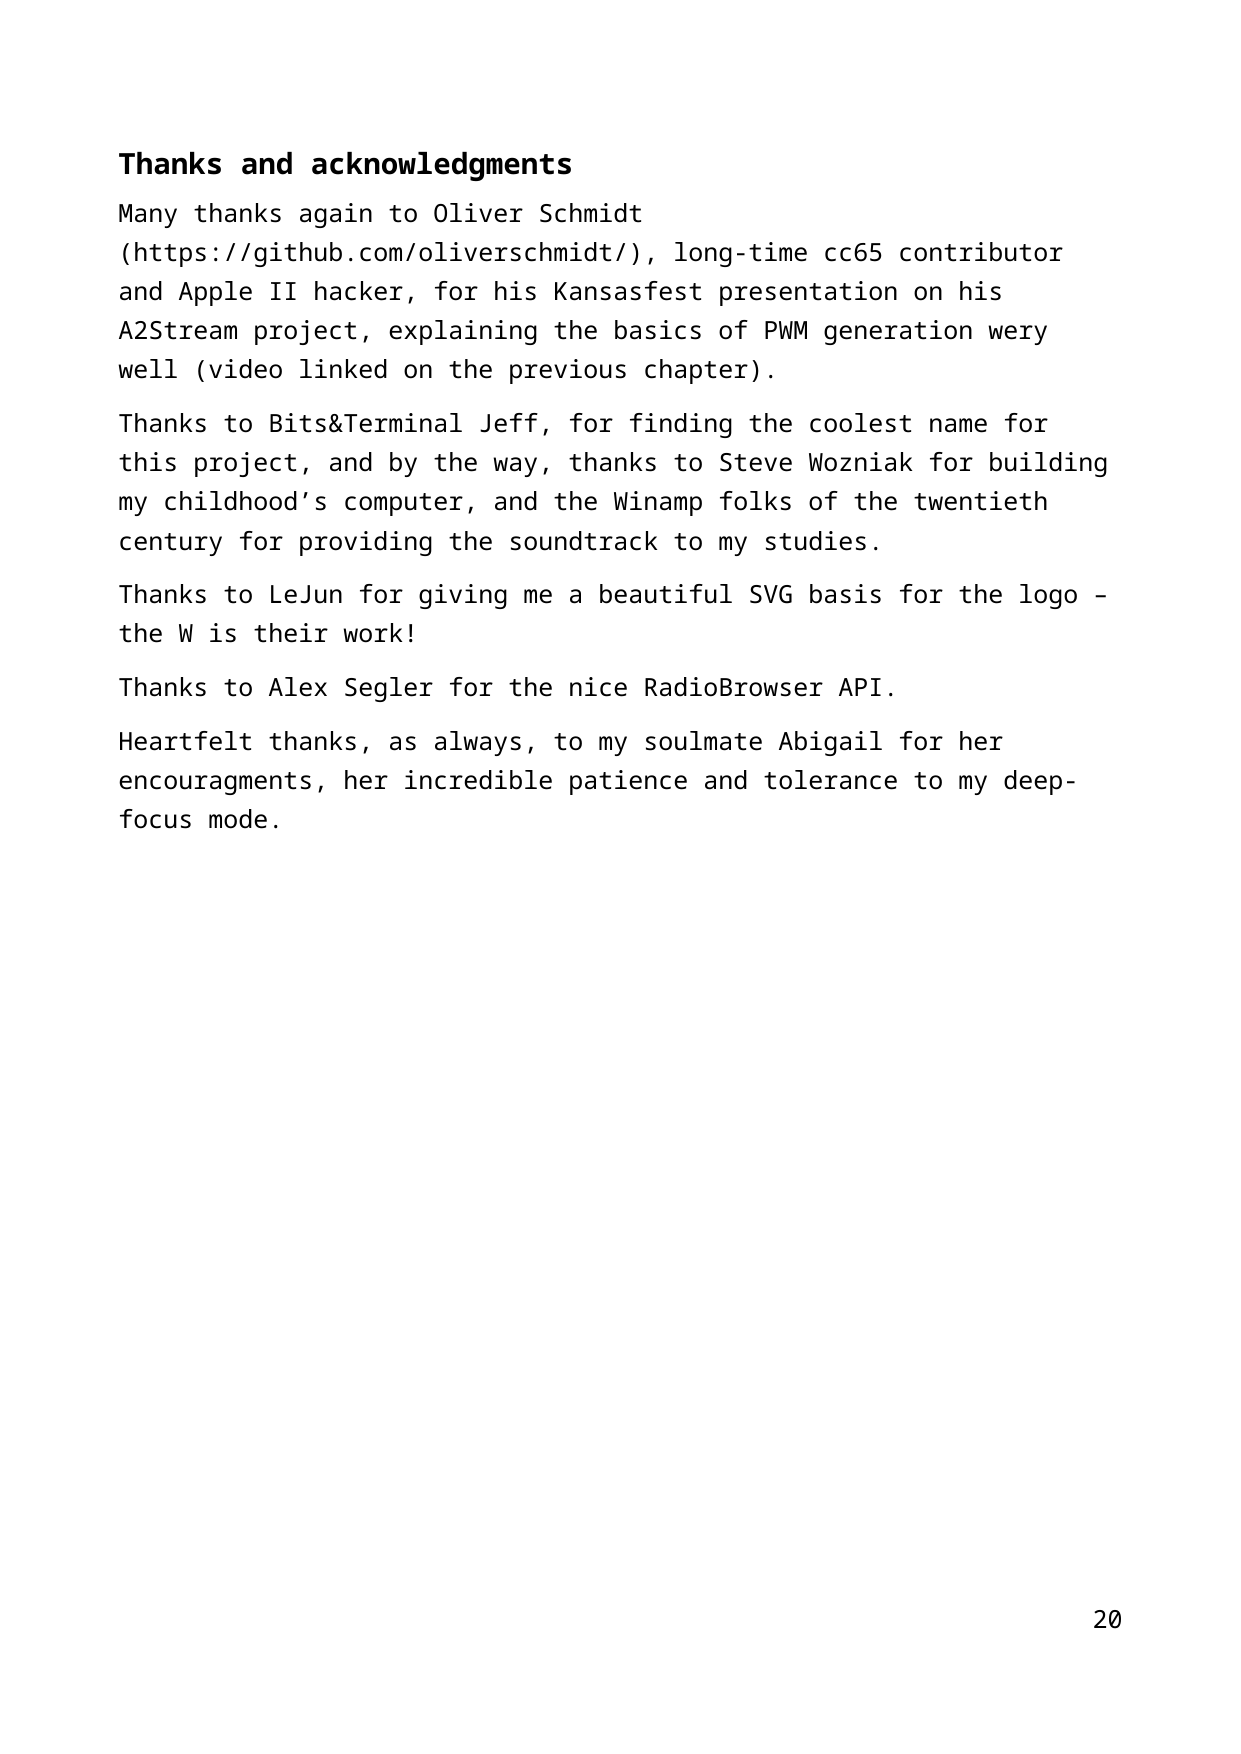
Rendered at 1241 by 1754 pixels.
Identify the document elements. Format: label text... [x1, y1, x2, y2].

text Thanks to Bits&Terminal Jeff, for finding the coolest name for this project, and by the way, thanks to Steve Wozniak for building my childhood’s computer, and the Winamp folks of the twentieth century for providing the soundtrack to my studies. [118, 406, 1122, 557]
text Heartfelt thanks, as always, to my soulmate Abigail for her encouragments, her incredible patience and tolerance to my deep-focus mode. [118, 724, 1122, 836]
subtitle Thanks and acknowledgments [118, 143, 1122, 183]
text Many thanks again to Oliver Schmidt (https://github.com/oliverschmidt/), long-time cc65 contributor and Apple II hacker, for his Kansasfest presentation on his A2Stream project, explaining the basics of PWM generation wery well (video linked on the previous chapter). [118, 195, 1122, 386]
text Thanks to LeJun for giving me a beautiful SVG basis for the logo – the W is their work! [118, 577, 1122, 650]
text Thanks to Alex Segler for the nice RadioBrowser API. [118, 670, 1122, 704]
